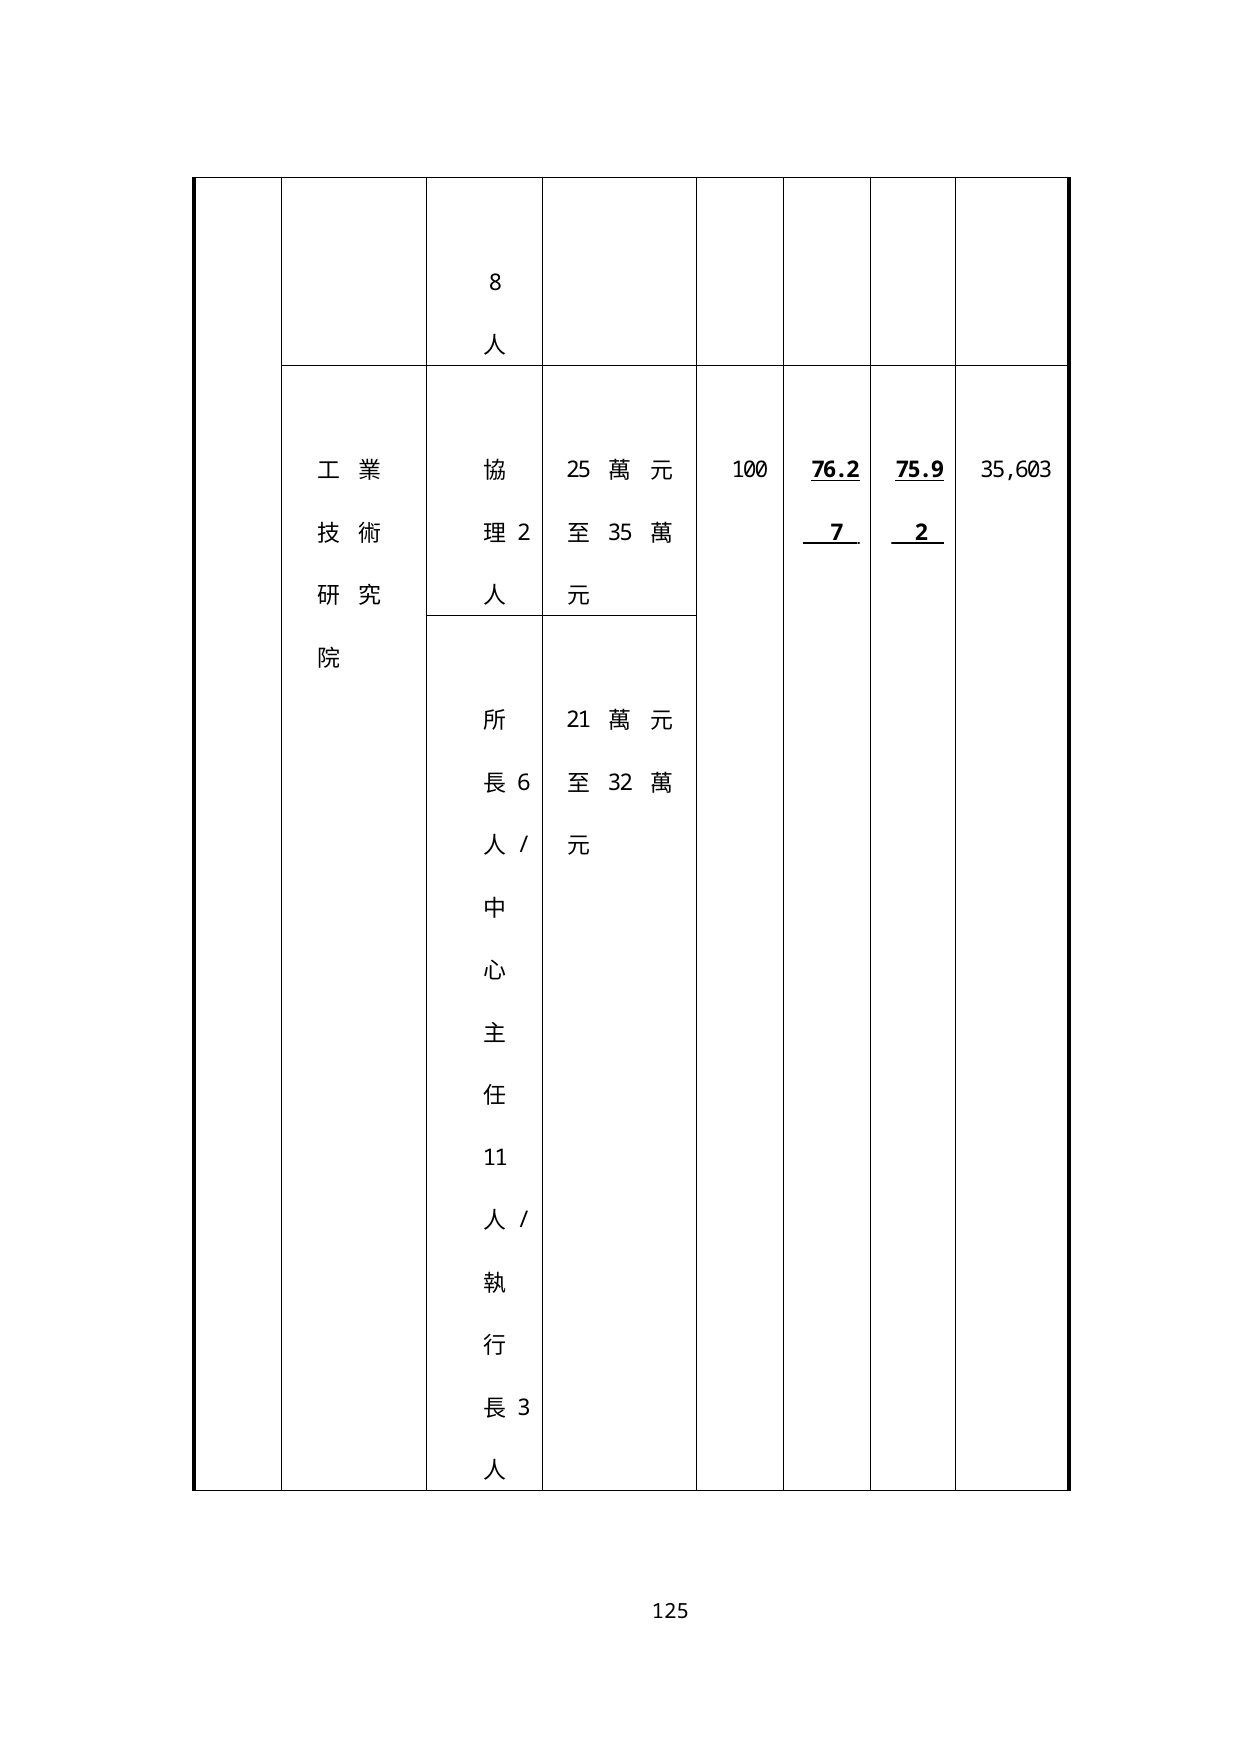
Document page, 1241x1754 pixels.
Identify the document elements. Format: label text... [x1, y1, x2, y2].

table_cell [697, 178, 783, 365]
table_cell [196, 178, 281, 1490]
table_cell 25萬元至35萬元 [543, 366, 696, 615]
table_cell 100 [697, 366, 783, 1490]
table_cell 21萬元至32萬元 [543, 616, 696, 1490]
table_cell 工業技術研究院 [282, 366, 426, 1490]
table_cell [282, 178, 426, 365]
table_cell [956, 178, 1067, 365]
table_cell [543, 178, 696, 365]
table_cell [871, 178, 955, 365]
table_cell [784, 178, 870, 365]
table_cell 協理2人 [427, 366, 542, 615]
table_cell 所長6人/中心主任11人/執行長3人 [427, 616, 542, 1490]
table_cell 76.27 [784, 366, 870, 1490]
table_cell 35,603 [956, 366, 1067, 1490]
table_cell 8人 [427, 178, 542, 365]
table_cell 75.92 [871, 366, 955, 1490]
